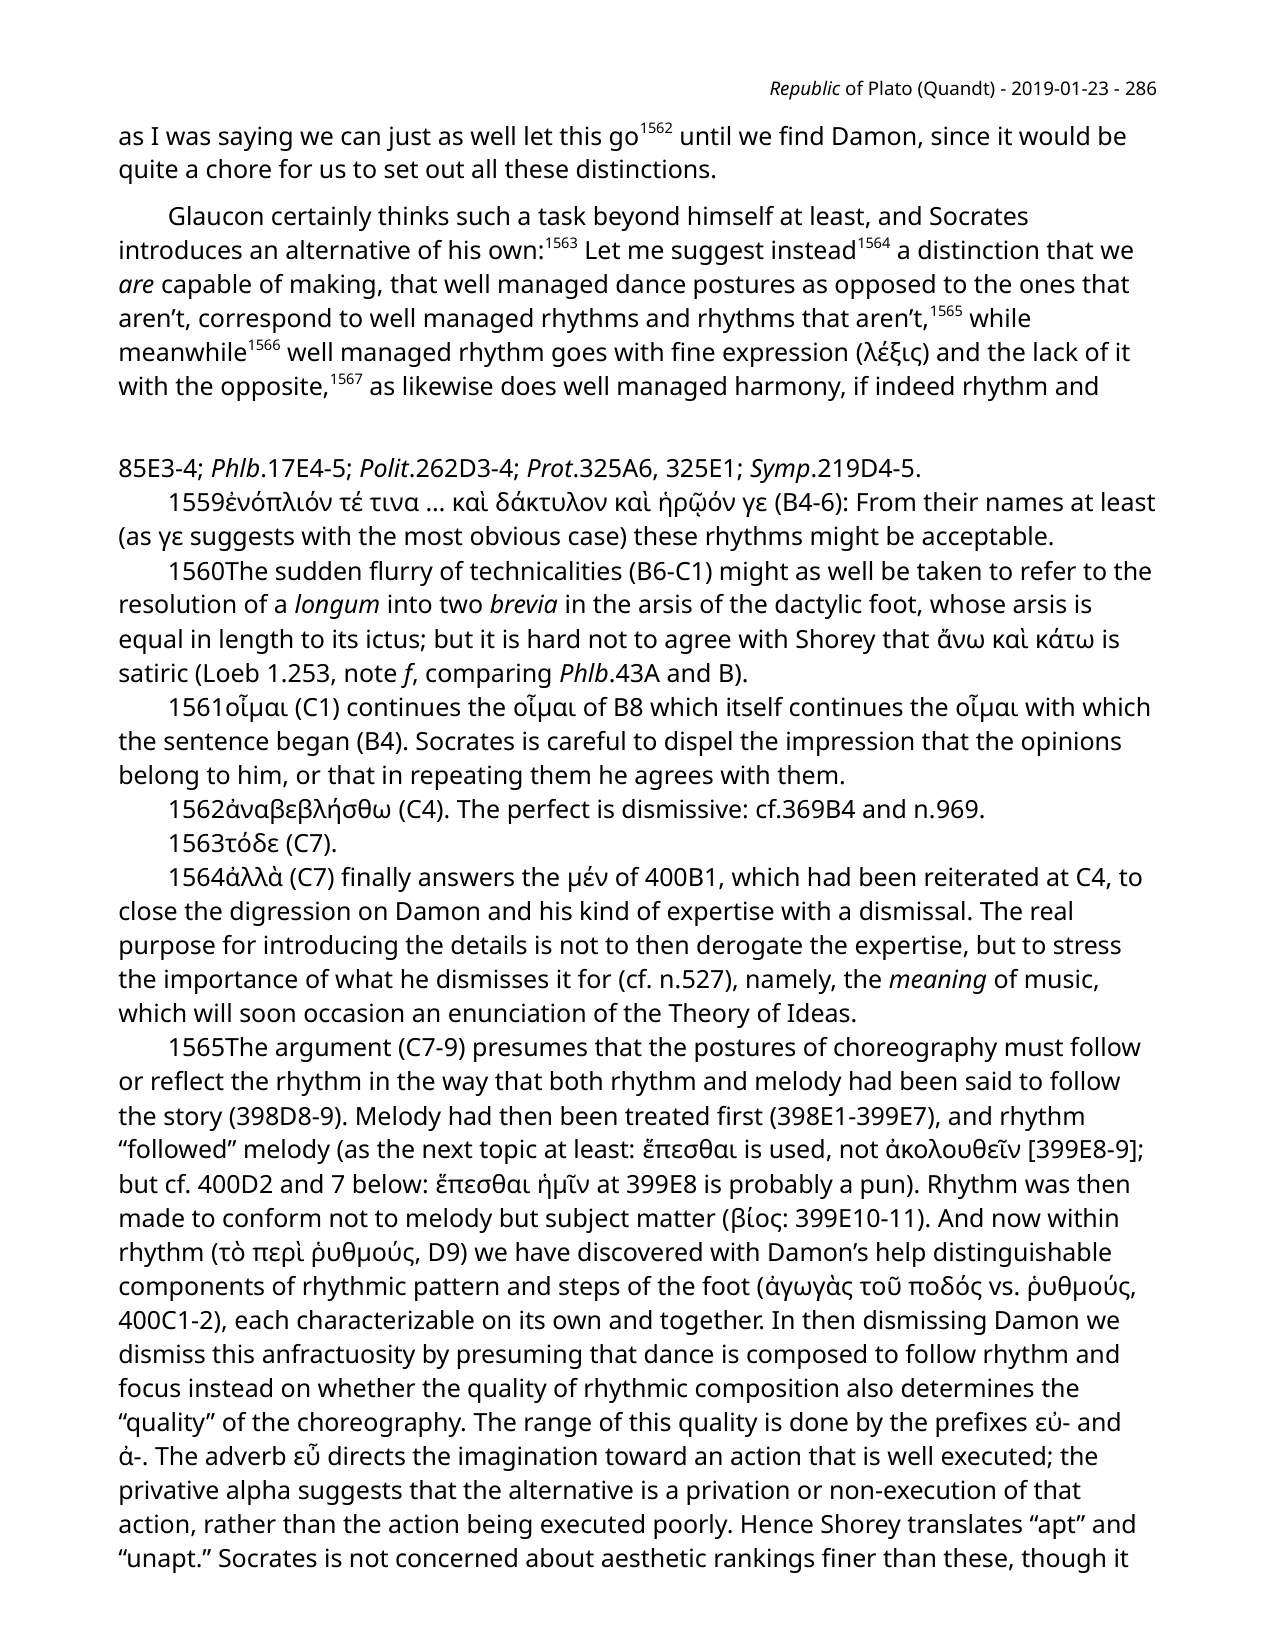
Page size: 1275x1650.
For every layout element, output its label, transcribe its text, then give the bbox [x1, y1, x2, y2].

text τόδε (C7). [118, 826, 1157, 860]
text Well we can just as well consult Damon on this, both about which steps comport with a slavish manner and which with rashness or madness and with other viciousness, as well as about which rhythms are to be retained for their opposites. For myself I think I have heard him use the terms “enhoplios composite” and “dactyl” and “heroic” too, and classifying them so that the up is equal to the down by means of their becoming short and long, though I couldn’t say how, and again as I seem to remember he was calling one of them iambic and the other trochaic and would attach lengthenings and shortenings. And in some of these types as I remember he would approve and disapprove the dance movements associated with them no less than the rhythms themselves, and sometimes the combination somehow. I can’t really say—but as I was saying we can just as well let this go until we find Damon, since it would be quite a chore for us to set out all these distinctions. [118, 118, 1157, 186]
text ἀλλὰ (C7) finally answers the μέν of 400B1, which had been reiterated at C4, to close the digression on Damon and his kind of expertise with a dismissal. The real purpose for introducing the details is not to then derogate the expertise, but to stress the importance of what he dismisses it for (cf. n.527), namely, the meaning of music, which will soon occasion an enunciation of the Theory of Ideas. [118, 860, 1157, 1030]
text οἶμαι (C1) continues the οἶμαι of B8 which itself continues the οἶμαι with which the sentence began (B4). Socrates is careful to dispel the impression that the opinions belong to him, or that in repeating them he agrees with them. [118, 689, 1157, 792]
text The sudden flurry of technicalities (B6-C1) might as well be taken to refer to the resolution of a longum into two brevia in the arsis of the dactylic foot, whose arsis is equal in length to its ictus; but it is hard not to agree with Shorey that ἄνω καὶ κάτω is satiric (Loeb 1.253, note f, comparing Phlb.43A and B). [118, 553, 1157, 689]
text ἐνόπλιόν τέ τινα … καὶ δάκτυλον καὶ ἡρῷόν γε (B4-6): From their names at least (as γε suggests with the most obvious case) these rhythms might be acceptable. [118, 485, 1157, 553]
text Returning then to the question of the list's form, since ὕβρις and μανία serve as alternative opposites of the single virtue σωφροσύνη, the form is: a1 καί a2 ἤ a2’ καὶ ἄλλο A, and the sequence of connectives (καί, ἤ, καί) is appropriate after all. Indeed though there are many Platonic lists in καί, καί, ἤ καί there seems to be one in which καί and ἤ simply alternate (Charm.161D6-7, Leg.801C8-D1, Tht.175E4-5 only momentarily appear to be examples). The constellation a1, a2, a2’ is a favorite of Plato’s whether followed by a generalization as here or not: 411D3-4, 431B9-C3, 439D6-7 (incl.generalization), 476B4-5, 528A4-5, 598D4-5; Euthyd.271B4-5; Gorg.457D6, 483B6-8, 508C6-7; H.Maj.304B2-3; Leg.744B6, 766E1-2, 776D8-E1, 782A6-7, 803E1-2, 947E5, 950E5-6; Meno 75C8-9; Phdo 85E3-4; Phlb.17E4-5; Polit.262D3-4; Prot.325A6, 325E1; Symp.219D4-5. [118, 451, 1157, 485]
text Glaucon certainly thinks such a task beyond himself at least, and Socrates introduces an alternative of his own: Let me suggest instead a distinction that we are capable of making, that well managed dance postures as opposed to the ones that aren’t, correspond to well managed rhythms and rhythms that aren’t, while meanwhile well managed rhythm goes with fine expression (λέξις) and the lack of it with the opposite, as likewise does well managed harmony, if indeed rhythm and harmony go with the story as we have said above rather than the converse. [118, 199, 1157, 403]
text ἀναβεβλήσθω (C4). The perfect is dismissive: cf.369B4 and n.969. [118, 792, 1157, 826]
text The argument (C7-9) presumes that the postures of choreography must follow or reflect the rhythm in the way that both rhythm and melody had been said to follow the story (398D8-9). Melody had then been treated first (398E1-399E7), and rhythm “followed” melody (as the next topic at least: ἕπεσθαι is used, not ἀκολουθεῖν [399E8-9]; but cf. 400D2 and 7 below: ἕπεσθαι ἡμῖν at 399E8 is probably a pun). Rhythm was then made to conform not to melody but subject matter (βίος: 399E10-11). And now within rhythm (τὸ περὶ ῥυθμούς, D9) we have discovered with Damon’s help distinguishable components of rhythmic pattern and steps of the foot (ἀγωγὰς τοῦ ποδός vs. ῥυθμούς, 400C1-2), each characterizable on its own and together. In then dismissing Damon we dismiss this anfractuosity by presuming that dance is composed to follow rhythm and focus instead on whether the quality of rhythmic composition also determines the “quality” of the choreography. The range of this quality is done by the prefixes εὐ- and ἀ-. The adverb εὖ directs the imagination toward an action that is well executed; the privative alpha suggests that the alternative is a privation or non-execution of that action, rather than the action being executed poorly. Hence Shorey translates “apt” and “unapt.” Socrates is not concerned about aesthetic rankings finer than these, though it would appear that Damon was (400C1-3). [118, 1030, 1157, 1575]
